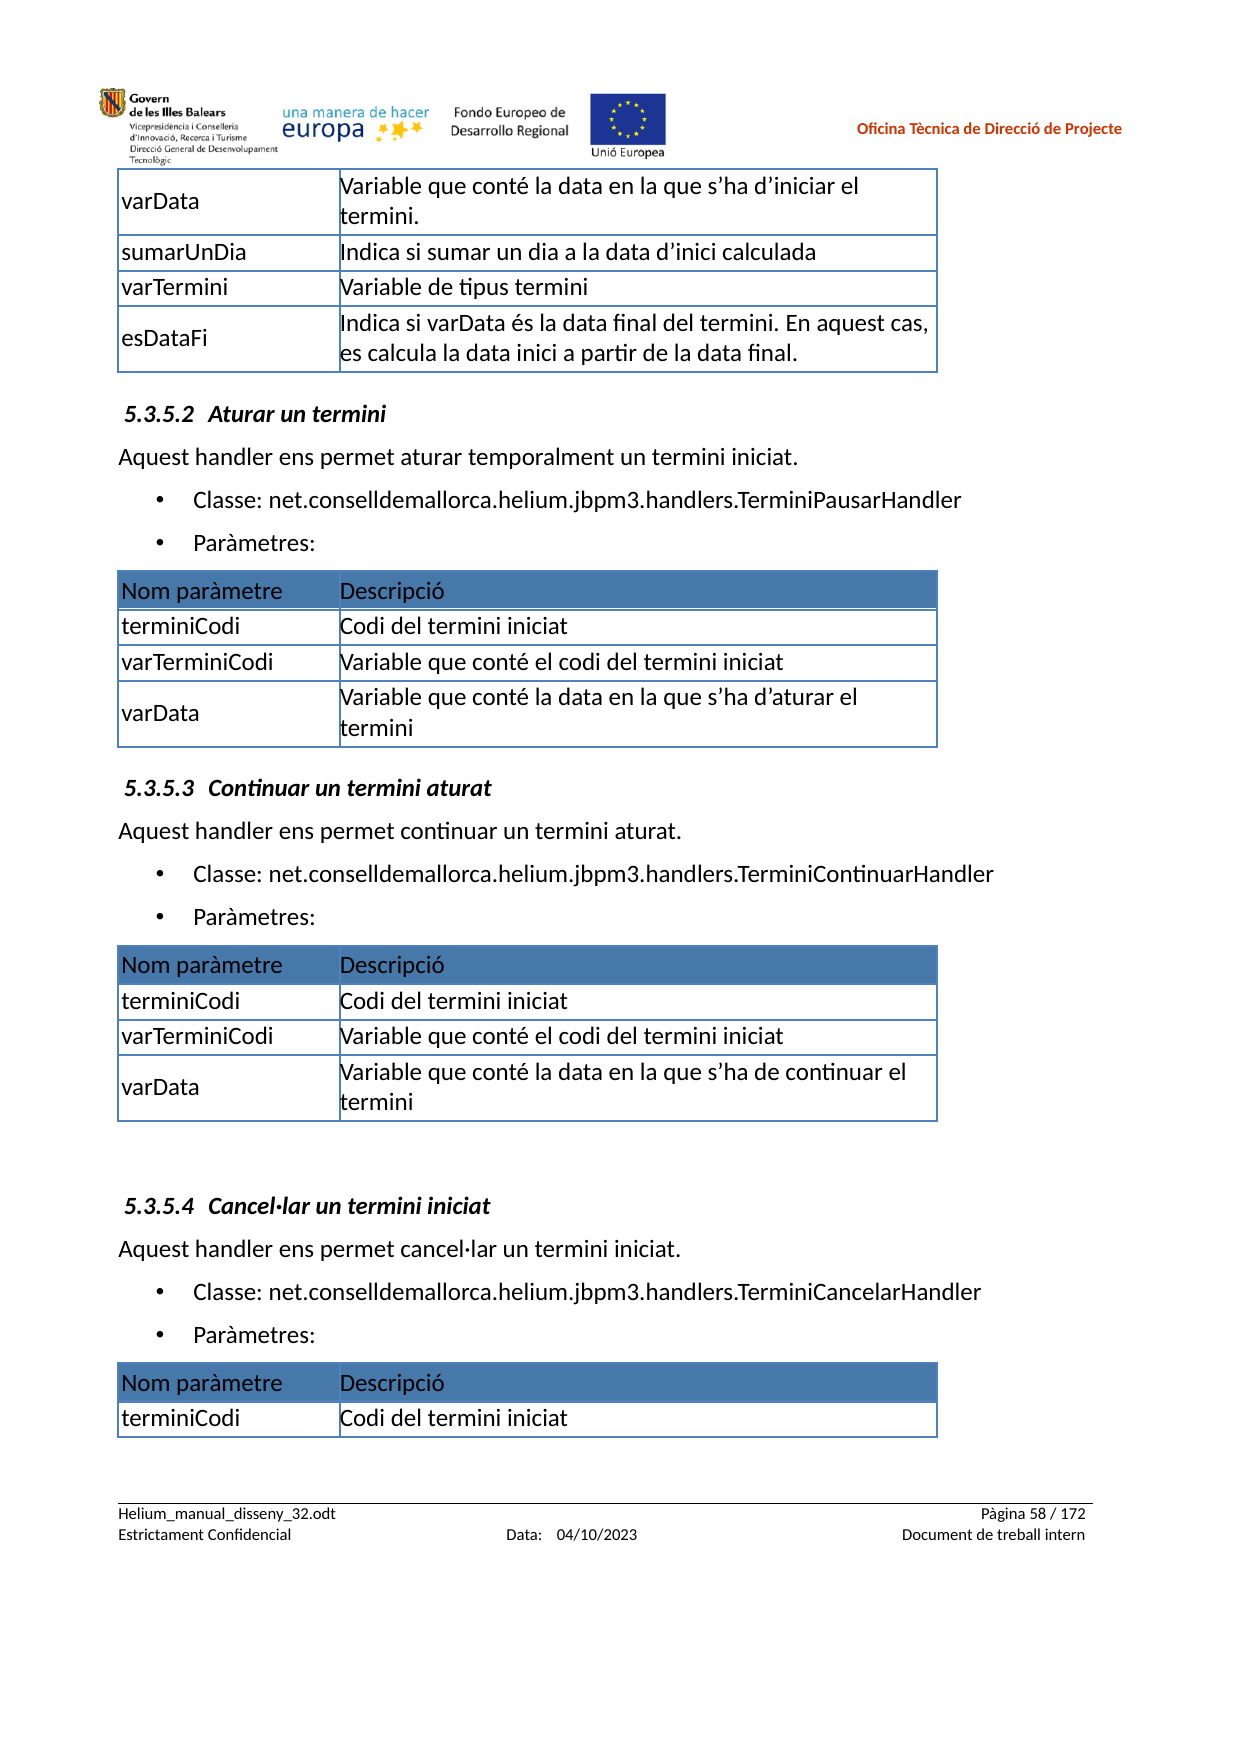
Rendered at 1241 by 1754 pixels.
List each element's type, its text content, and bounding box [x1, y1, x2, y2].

table_cell Variable que conté la data en la que s’ha d’iniciar el termini. [341, 170, 936, 234]
table_cell Variable que conté la data en la que s’ha de continuar el termini [341, 1056, 936, 1120]
table_header Descripció [341, 1364, 936, 1400]
table_cell Variable que conté el codi del termini iniciat [341, 646, 936, 679]
table_cell Indica si sumar un dia a la data d’inici calculada [341, 236, 936, 269]
subtitle Aturar un termini [118, 398, 1122, 428]
list Classe: net.conselldemallorca.helium.jbpm3.handlers.TerminiContinuarHandler [156, 858, 1122, 889]
subtitle Continuar un termini aturat [118, 773, 1122, 803]
table_header Descripció [341, 572, 936, 608]
table_cell varTerminiCodi [119, 1021, 339, 1054]
table_header Descripció [341, 947, 936, 983]
table_cell esDataFi [119, 307, 339, 371]
table_header Nom paràmetre [119, 947, 339, 983]
text Aquest handler ens permet cancel·lar un termini iniciat. [118, 1233, 1122, 1263]
table_cell Codi del termini iniciat [341, 1403, 936, 1436]
table_cell varData [119, 682, 339, 746]
list Classe: net.conselldemallorca.helium.jbpm3.handlers.TerminiCancelarHandler [156, 1276, 1122, 1306]
table_header Nom paràmetre [119, 1364, 339, 1400]
table_cell Indica si varData és la data final del termini. En aquest cas, es calcula la data inici a partir de la data final. [341, 307, 936, 371]
table_cell Variable que conté la data en la que s’ha d’aturar el termini [341, 682, 936, 746]
table_header Nom paràmetre [119, 572, 339, 608]
list Paràmetres: [156, 901, 1122, 932]
table_cell Codi del termini iniciat [341, 985, 936, 1018]
table_cell varData [119, 1056, 339, 1120]
text Aquest handler ens permet continuar un termini aturat. [118, 815, 1122, 846]
table_cell terminiCodi [119, 1403, 339, 1436]
table_cell terminiCodi [119, 611, 339, 644]
table_cell Variable de tipus termini [341, 272, 936, 305]
picture [99, 87, 668, 166]
text Aquest handler ens permet aturar temporalment un termini iniciat. [118, 441, 1122, 471]
table_cell Variable que conté el codi del termini iniciat [341, 1021, 936, 1054]
table_cell sumarUnDia [119, 236, 339, 269]
table_cell varTerminiCodi [119, 646, 339, 679]
list Paràmetres: [156, 1319, 1122, 1349]
table_cell varData [119, 170, 339, 234]
table_cell varTermini [119, 272, 339, 305]
list Classe: net.conselldemallorca.helium.jbpm3.handlers.TerminiPausarHandler [156, 484, 1122, 514]
table_cell Codi del termini iniciat [341, 611, 936, 644]
list Paràmetres: [156, 527, 1122, 557]
table_cell terminiCodi [119, 985, 339, 1018]
subtitle Cancel·lar un termini iniciat [118, 1190, 1122, 1220]
